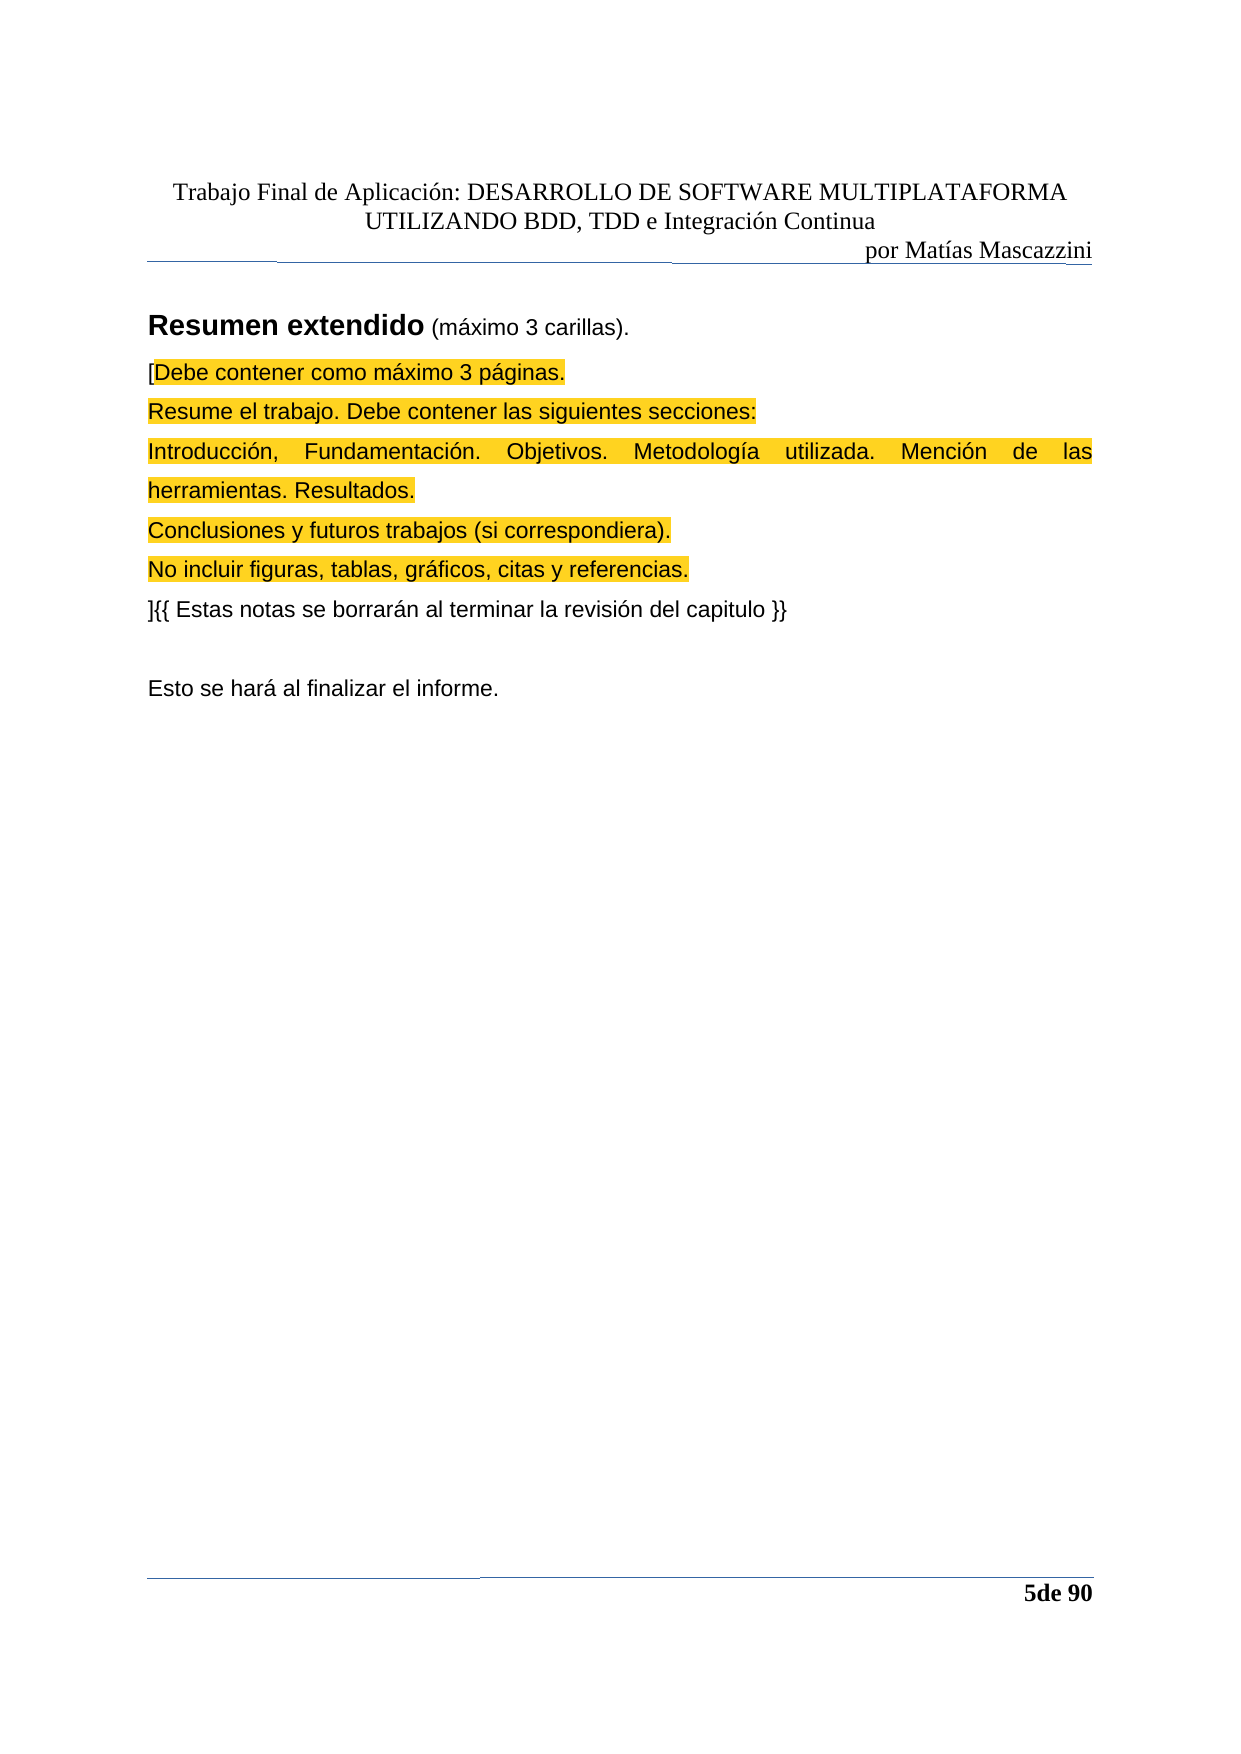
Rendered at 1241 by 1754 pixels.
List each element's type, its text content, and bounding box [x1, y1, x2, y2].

text Conclusiones y futuros trabajos (si correspondiera). [148, 517, 1093, 543]
text [Debe contener como máximo 3 páginas. [148, 359, 1093, 385]
text No incluir figuras, tablas, gráficos, citas y referencias. [148, 556, 1093, 582]
text Resumen extendido (máximo 3 carillas). [148, 308, 1093, 342]
text Resume el trabajo. Debe contener las siguientes secciones: [148, 398, 1093, 424]
text ]{{ Estas notas se borrarán al terminar la revisión del capitulo }} [148, 596, 1093, 622]
text Introducción, Fundamentación. Objetivos. Metodología utilizada. Mención de las herramientas. Resultados. [148, 438, 1093, 503]
text Esto se hará al finalizar el informe. [148, 674, 1093, 701]
